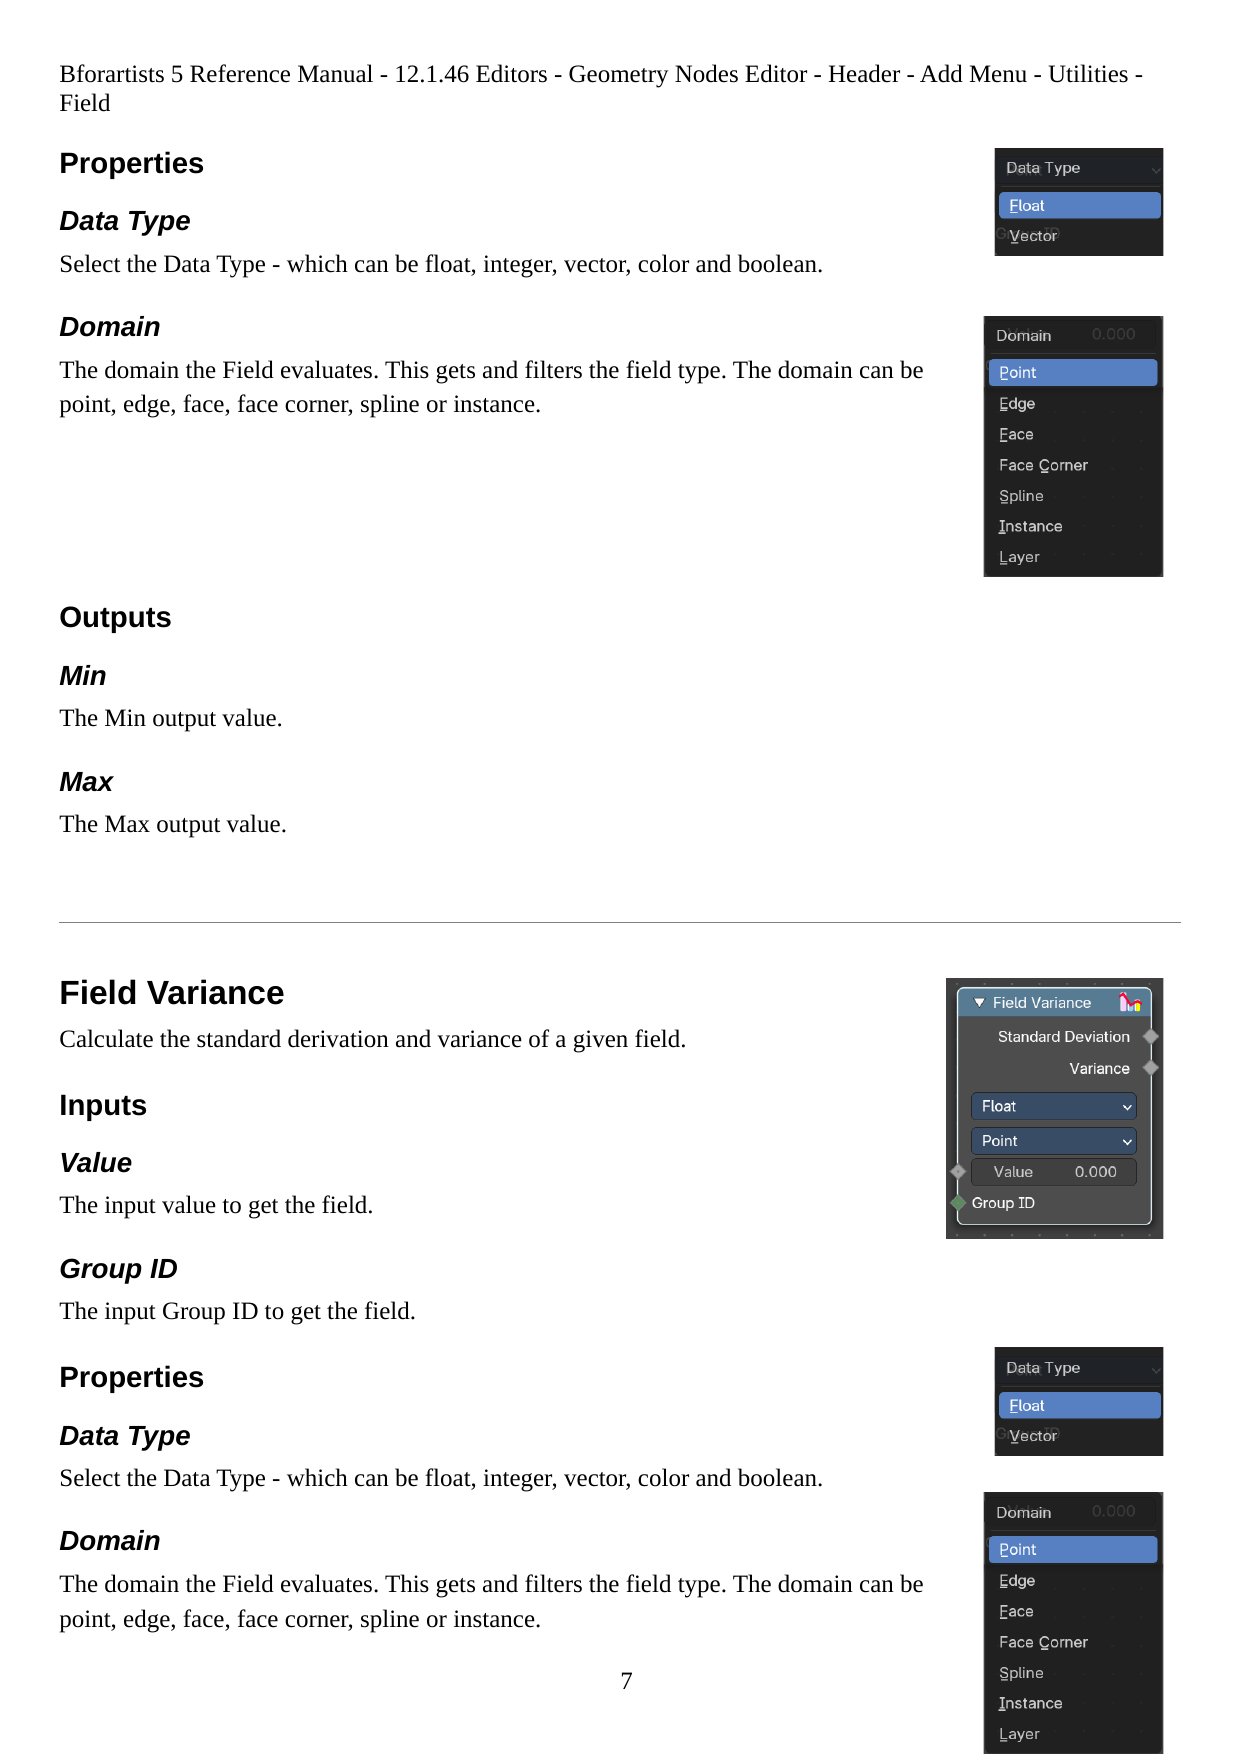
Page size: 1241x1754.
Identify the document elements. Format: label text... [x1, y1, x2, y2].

subtitle Data Type [59, 205, 994, 237]
picture [983, 316, 1164, 577]
picture [983, 1492, 1164, 1754]
subtitle Min [59, 659, 1181, 691]
subtitle Data Type [59, 1419, 994, 1451]
text The domain the Field evaluates. This gets and filters the field type. The domain can be point, edge, face, face corner, spline or instance. [59, 1569, 983, 1632]
text Select the Data Type - which can be float, integer, vector, color and boolean. [59, 1463, 1181, 1492]
subtitle Domain [59, 311, 1181, 343]
subtitle Max [59, 765, 1181, 797]
text The domain the Field evaluates. This gets and filters the field type. The domain can be point, edge, face, face corner, spline or instance. [59, 355, 983, 418]
picture [994, 148, 1164, 256]
subtitle Group ID [59, 1252, 1181, 1284]
text The input Group ID to get the field. [59, 1296, 1181, 1325]
text The Min output value. [59, 703, 1181, 732]
subtitle [1164, 1525, 1181, 1557]
picture [946, 978, 1164, 1239]
text Calculate the standard derivation and variance of a given field. [59, 1024, 946, 1052]
subtitle Properties [59, 146, 1181, 180]
subtitle Value [59, 1146, 946, 1178]
subtitle Outputs [59, 600, 1181, 634]
text The input value to get the field. [59, 1191, 946, 1219]
text The Max output value. [59, 809, 1181, 838]
subtitle Domain [59, 1525, 983, 1557]
subtitle [1164, 1146, 1181, 1178]
text Select the Data Type - which can be float, integer, vector, color and boolean. [59, 249, 1181, 278]
subtitle [1164, 1087, 1181, 1121]
subtitle [1164, 205, 1181, 237]
picture [994, 1347, 1164, 1456]
subtitle Properties [59, 1360, 994, 1394]
subtitle [1164, 1419, 1181, 1451]
subtitle Field Variance [59, 973, 1181, 1011]
subtitle [1164, 1360, 1181, 1394]
subtitle Inputs [59, 1087, 946, 1121]
